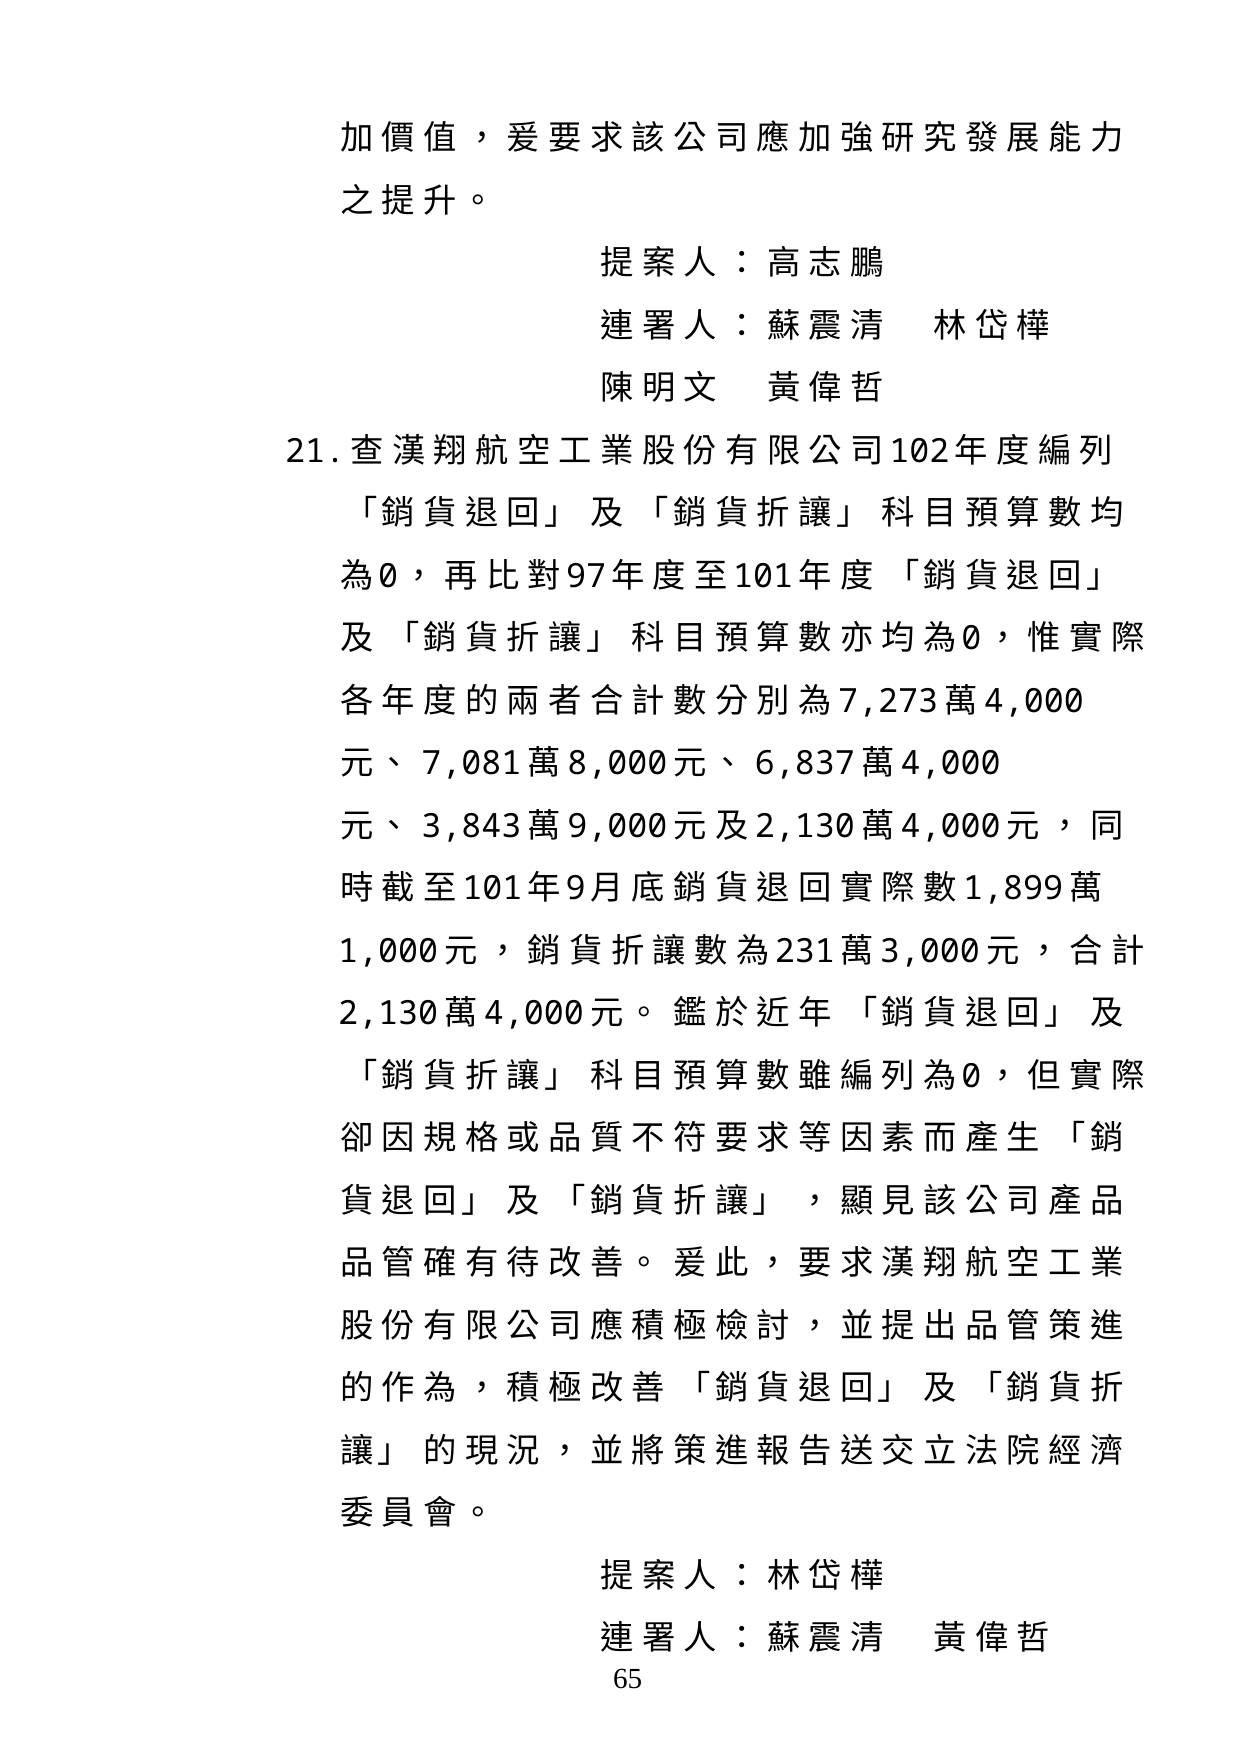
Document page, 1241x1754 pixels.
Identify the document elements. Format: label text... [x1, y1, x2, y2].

text 連署人：蘇震清 林岱樺 陳明文 黃偉哲 [591, 281, 1114, 406]
text 21.查漢翔航空工業股份有限公司102年度編列「銷貨退回」及「銷貨折讓」科目預算數均為0，再比對97年度至101年度「銷貨退回」及「銷貨折讓」科目預算數亦均為0，惟實際各年度的兩者合計數分別為7,273萬4,000元、7,081萬8,000元、6,837萬4,000元、3,843萬9,000元及2,130萬4,000元，同時截至101年9月底銷貨退回實際數1,899萬1,000元，銷貨折讓數為231萬3,000元，合計2,130萬4,000元。鑑於近年「銷貨退回」及「銷貨折讓」科目預算數雖編列為0，但實際卻因規格或品質不符要求等因素而產生「銷貨退回」及「銷貨折讓」，顯見該公司產品品管確有待改善。爰此，要求漢翔航空工業股份有限公司應積極檢討，並提出品管策進的作為，積極改善「銷貨退回」及「銷貨折讓」的現況，並將策進報告送交立法院經濟委員會。 [274, 406, 1148, 1531]
text 連署人：蘇震清 黃偉哲 [591, 1593, 1114, 1656]
text 加價值，爰要求該公司應加強研究發展能力之提升。 [274, 93, 1148, 218]
text 提案人：林岱樺 [591, 1531, 1114, 1593]
text 提案人：高志鵬 [591, 218, 1114, 281]
